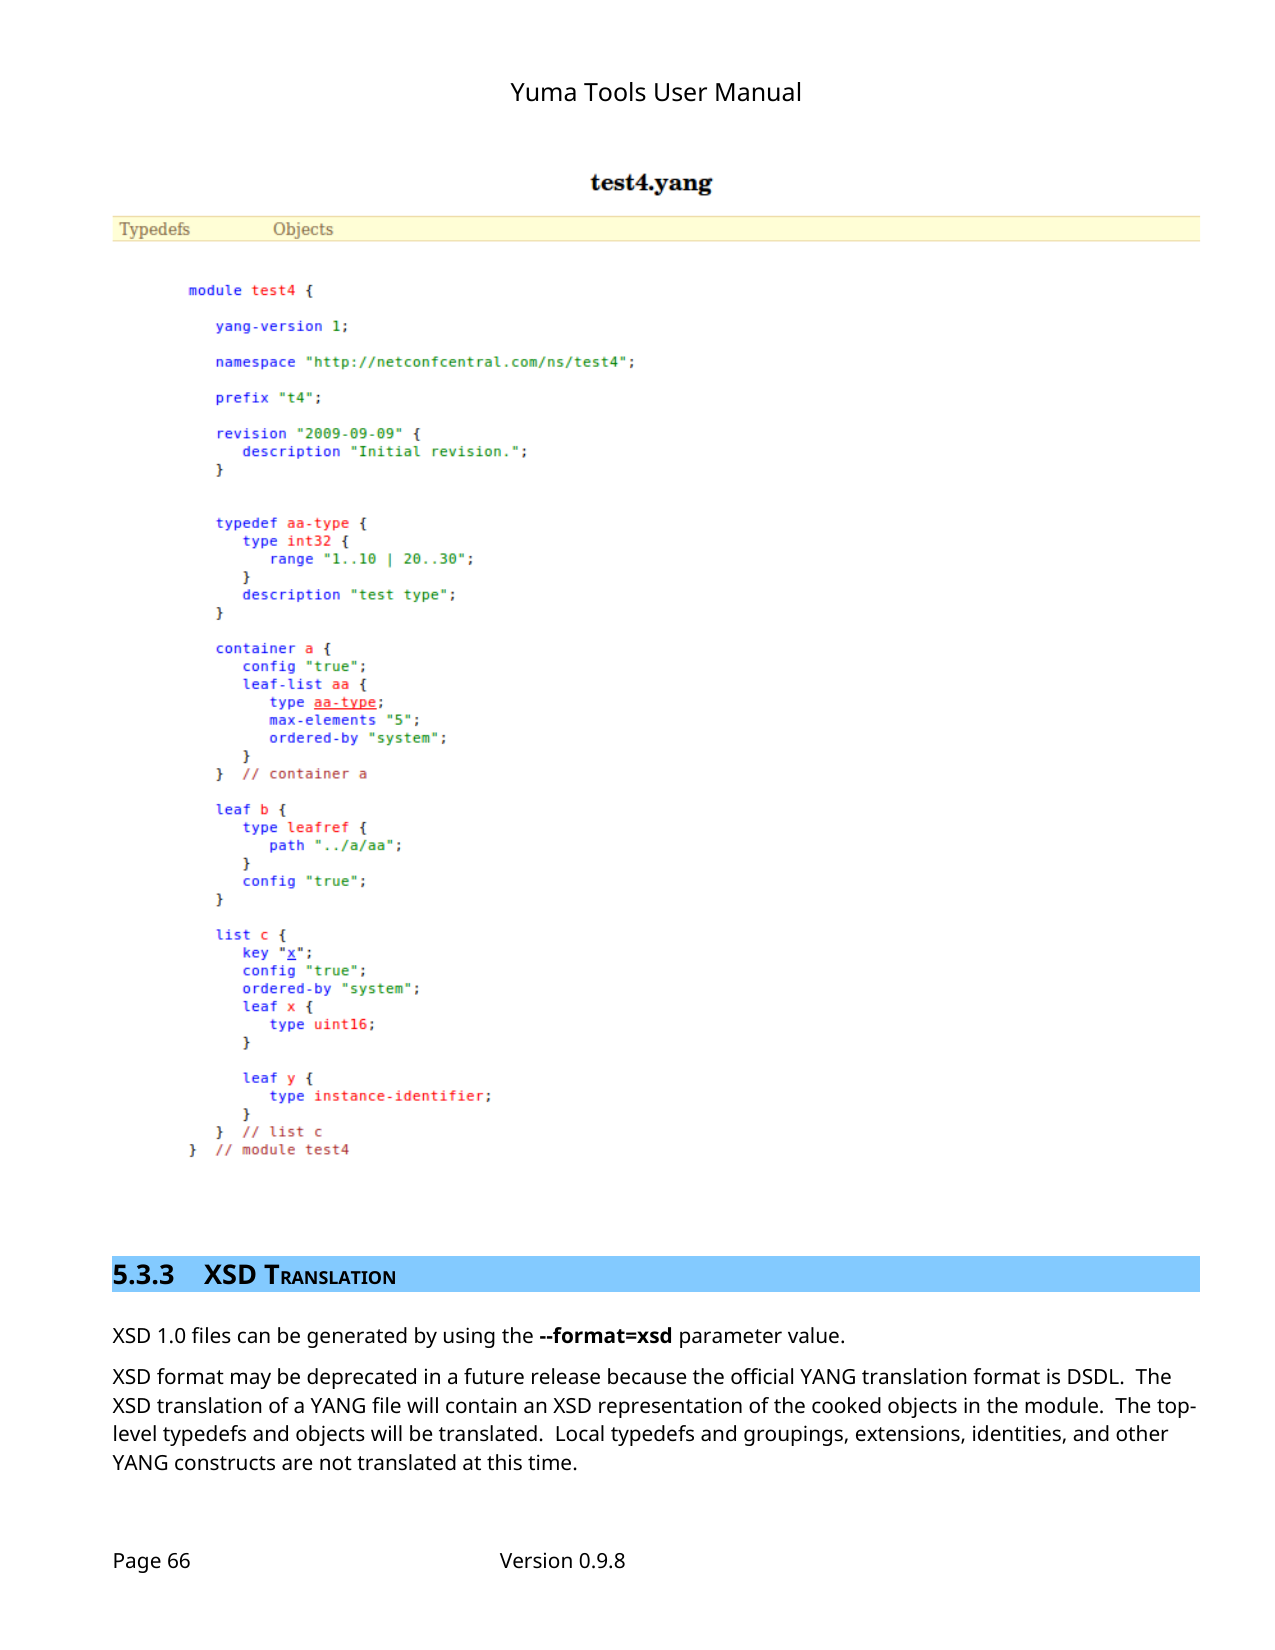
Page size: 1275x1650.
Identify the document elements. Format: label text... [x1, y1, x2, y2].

text XSD format may be deprecated in a future release because the official YANG translation format is DSDL. The XSD translation of a YANG file will contain an XSD representation of the cooked objects in the module. The top-level typedefs and objects will be translated. Local typedefs and groupings, extensions, identities, and other YANG constructs are not translated at this time. [112, 1362, 1200, 1476]
picture [112, 138, 1200, 1198]
text XSD 1.0 files can be generated by using the --format=xsd parameter value. [112, 1322, 1200, 1350]
subtitle XSD Translation [112, 1256, 1200, 1292]
